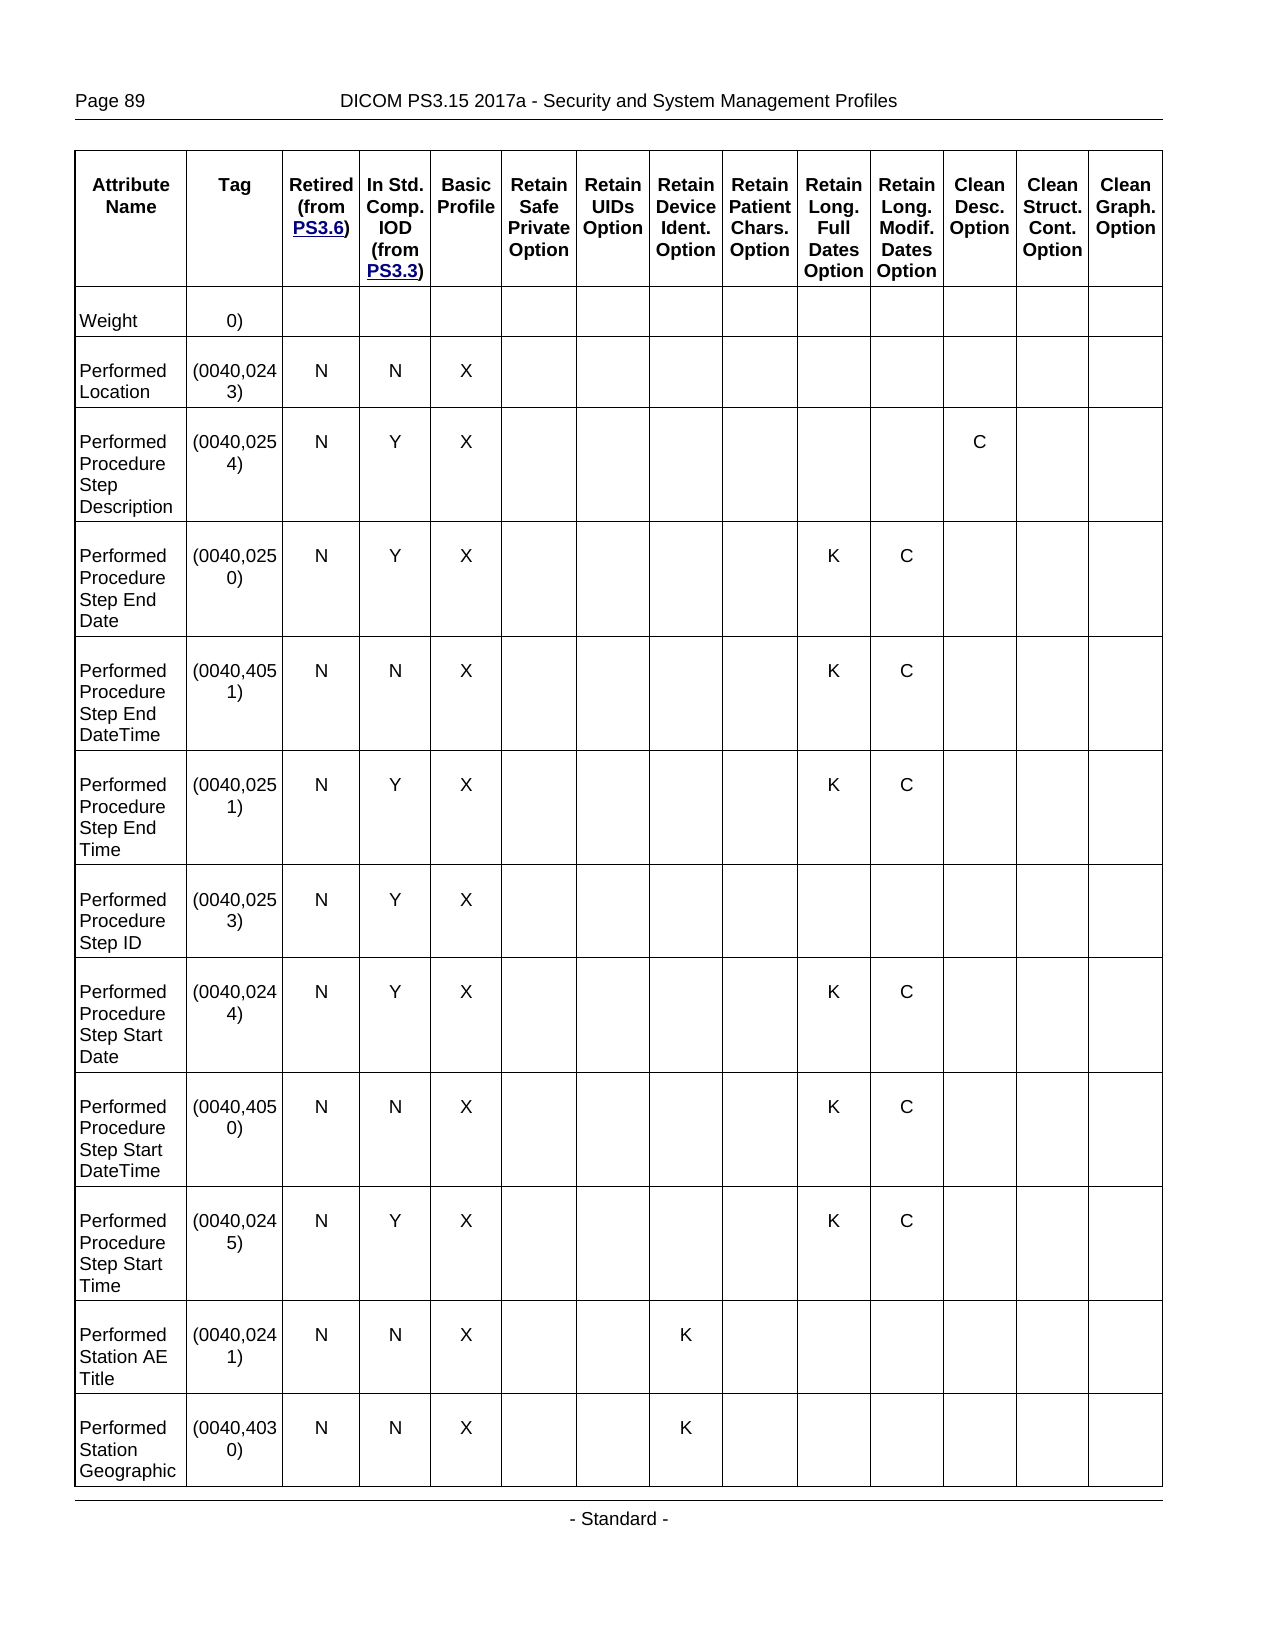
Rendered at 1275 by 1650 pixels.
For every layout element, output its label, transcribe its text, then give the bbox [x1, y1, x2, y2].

table_cell [360, 287, 430, 336]
table_cell [577, 1301, 649, 1393]
table_cell Y [360, 408, 430, 521]
table_cell K [798, 1187, 870, 1300]
table_cell [1089, 637, 1162, 750]
table_cell [650, 1073, 722, 1186]
table_cell [1089, 522, 1162, 636]
table_cell [723, 287, 797, 336]
table_cell Performed Location [76, 337, 186, 407]
table_header Tag [187, 151, 282, 286]
table_cell [1017, 287, 1088, 336]
table_cell [1089, 865, 1162, 957]
table_cell N [283, 1073, 359, 1186]
table_cell X [431, 337, 501, 407]
table_cell [944, 337, 1016, 407]
table_header Retain Long. Modif. Dates Option [871, 151, 943, 286]
table_cell K [650, 1301, 722, 1393]
table_cell [650, 1187, 722, 1300]
table_cell [798, 1394, 870, 1486]
table_cell Performed Station Geographic [76, 1394, 186, 1486]
table_cell [577, 522, 649, 636]
table_cell [650, 287, 722, 336]
table_cell [723, 958, 797, 1072]
table_cell [723, 865, 797, 957]
table_cell K [650, 1394, 722, 1486]
table_cell [1017, 751, 1088, 864]
table_cell K [798, 1073, 870, 1186]
table_cell [650, 751, 722, 864]
table_cell [723, 1394, 797, 1486]
table_cell [502, 637, 576, 750]
table_cell [1089, 287, 1162, 336]
table_cell [1089, 1073, 1162, 1186]
table_cell [1017, 1073, 1088, 1186]
table_cell Y [360, 958, 430, 1072]
table_cell [944, 958, 1016, 1072]
table_cell (0040,0254) [187, 408, 282, 521]
table_header In Std. Comp. IOD (from PS3.3) [360, 151, 430, 286]
table_cell [723, 522, 797, 636]
table_cell Y [360, 865, 430, 957]
table_cell [1017, 408, 1088, 521]
table_cell [577, 1073, 649, 1186]
table_cell [944, 1187, 1016, 1300]
table_cell C [871, 637, 943, 750]
table_cell K [798, 522, 870, 636]
table_cell [577, 865, 649, 957]
table_cell [798, 865, 870, 957]
table_cell N [360, 637, 430, 750]
table_cell (0040,4051) [187, 637, 282, 750]
table_cell [1089, 958, 1162, 1072]
table_cell [577, 287, 649, 336]
table_cell Performed Procedure Step End DateTime [76, 637, 186, 750]
table_cell [944, 751, 1016, 864]
table_cell (0040,0244) [187, 958, 282, 1072]
table_cell X [431, 637, 501, 750]
table_cell [871, 337, 943, 407]
table_cell N [360, 1394, 430, 1486]
table_header Retain UIDs Option [577, 151, 649, 286]
table_cell N [360, 1073, 430, 1186]
table_cell N [360, 337, 430, 407]
table_cell [283, 287, 359, 336]
table_cell [944, 1394, 1016, 1486]
table_cell [798, 408, 870, 521]
table_cell [871, 865, 943, 957]
table_cell N [283, 637, 359, 750]
table_cell [431, 287, 501, 336]
table_cell [1017, 337, 1088, 407]
table_cell [723, 751, 797, 864]
table_cell K [798, 751, 870, 864]
table_cell [502, 1394, 576, 1486]
table_cell Y [360, 1187, 430, 1300]
table_cell Performed Procedure Step Description [76, 408, 186, 521]
table_cell [1089, 751, 1162, 864]
table_cell [798, 337, 870, 407]
table_header Clean Graph. Option [1089, 151, 1162, 286]
table_header Clean Struct. Cont. Option [1017, 151, 1088, 286]
table_cell X [431, 751, 501, 864]
table_cell [502, 337, 576, 407]
table_cell (0040,0253) [187, 865, 282, 957]
table_cell [723, 408, 797, 521]
table_cell [723, 1301, 797, 1393]
table_cell [944, 1073, 1016, 1186]
table_cell N [283, 751, 359, 864]
table_cell C [871, 958, 943, 1072]
table_cell X [431, 1187, 501, 1300]
table_cell K [798, 958, 870, 1072]
table_cell N [283, 865, 359, 957]
table_cell (0040,0251) [187, 751, 282, 864]
table_header Retain Device Ident. Option [650, 151, 722, 286]
table_cell [944, 1301, 1016, 1393]
table_cell N [283, 1394, 359, 1486]
table_cell [650, 408, 722, 521]
table_cell [1017, 1301, 1088, 1393]
table_cell [502, 408, 576, 521]
table_cell (0040,0250) [187, 522, 282, 636]
table_cell [1017, 1187, 1088, 1300]
table_cell C [944, 408, 1016, 521]
table_cell (0040,0245) [187, 1187, 282, 1300]
table_cell (0040,4050) [187, 1073, 282, 1186]
table_cell [502, 751, 576, 864]
table_cell [650, 865, 722, 957]
table_cell [1089, 408, 1162, 521]
table_cell [502, 1187, 576, 1300]
table_cell C [871, 1187, 943, 1300]
table_cell Performed Procedure Step Start DateTime [76, 1073, 186, 1186]
table_cell [944, 287, 1016, 336]
table_cell [871, 1301, 943, 1393]
table_cell [1089, 337, 1162, 407]
table_cell K [798, 637, 870, 750]
table_header Retired (from PS3.6) [283, 151, 359, 286]
table_cell [577, 408, 649, 521]
table_cell N [283, 408, 359, 521]
table_cell 0) [187, 287, 282, 336]
table_cell [577, 1394, 649, 1486]
table_cell Y [360, 751, 430, 864]
table_cell Performed Procedure Step ID [76, 865, 186, 957]
table_cell [502, 958, 576, 1072]
table_cell [1017, 865, 1088, 957]
table_cell N [360, 1301, 430, 1393]
table_cell Performed Procedure Step Start Time [76, 1187, 186, 1300]
table_cell X [431, 1073, 501, 1186]
table_cell [871, 287, 943, 336]
table_cell X [431, 408, 501, 521]
table_cell [1017, 637, 1088, 750]
table_cell Performed Procedure Step End Time [76, 751, 186, 864]
table_cell N [283, 522, 359, 636]
table_cell Weight [76, 287, 186, 336]
table_cell X [431, 1394, 501, 1486]
table_cell N [283, 1187, 359, 1300]
table_cell N [283, 958, 359, 1072]
table_header Clean Desc. Option [944, 151, 1016, 286]
table_cell [577, 751, 649, 864]
table_cell [502, 1301, 576, 1393]
table_cell X [431, 522, 501, 636]
table_header Retain Patient Chars. Option [723, 151, 797, 286]
table_cell [798, 1301, 870, 1393]
table_cell N [283, 1301, 359, 1393]
table_cell [577, 637, 649, 750]
table_cell Performed Station AE Title [76, 1301, 186, 1393]
table_cell C [871, 751, 943, 864]
table_cell [577, 958, 649, 1072]
table_cell [871, 1394, 943, 1486]
table_cell [723, 637, 797, 750]
table_cell [1017, 958, 1088, 1072]
table_cell C [871, 522, 943, 636]
table_header Basic Profile [431, 151, 501, 286]
table_cell C [871, 1073, 943, 1186]
table_cell [650, 337, 722, 407]
table_cell N [283, 337, 359, 407]
table_cell [944, 522, 1016, 636]
table_cell [502, 287, 576, 336]
table_cell Performed Procedure Step End Date [76, 522, 186, 636]
table_cell [944, 865, 1016, 957]
table_cell [502, 865, 576, 957]
table_cell [723, 337, 797, 407]
table_cell Y [360, 522, 430, 636]
table_cell [944, 637, 1016, 750]
table_cell [1017, 1394, 1088, 1486]
table_cell X [431, 865, 501, 957]
table_cell [650, 522, 722, 636]
table_cell [650, 958, 722, 1072]
table_cell [502, 522, 576, 636]
table_cell [1089, 1301, 1162, 1393]
table_cell [502, 1073, 576, 1186]
table_cell (0040,0241) [187, 1301, 282, 1393]
table_header Retain Safe Private Option [502, 151, 576, 286]
table_cell [1017, 522, 1088, 636]
table_cell [577, 1187, 649, 1300]
table_header Attribute Name [76, 151, 186, 286]
table_cell [871, 408, 943, 521]
table_cell [1089, 1394, 1162, 1486]
table_cell [798, 287, 870, 336]
table_header Retain Long. Full Dates Option [798, 151, 870, 286]
table_cell [650, 637, 722, 750]
table_cell X [431, 1301, 501, 1393]
table_cell X [431, 958, 501, 1072]
table_cell [1089, 1187, 1162, 1300]
table_cell [723, 1187, 797, 1300]
table_cell [723, 1073, 797, 1186]
table_cell (0040,4030) [187, 1394, 282, 1486]
table_cell [577, 337, 649, 407]
table_cell (0040,0243) [187, 337, 282, 407]
table_cell Performed Procedure Step Start Date [76, 958, 186, 1072]
